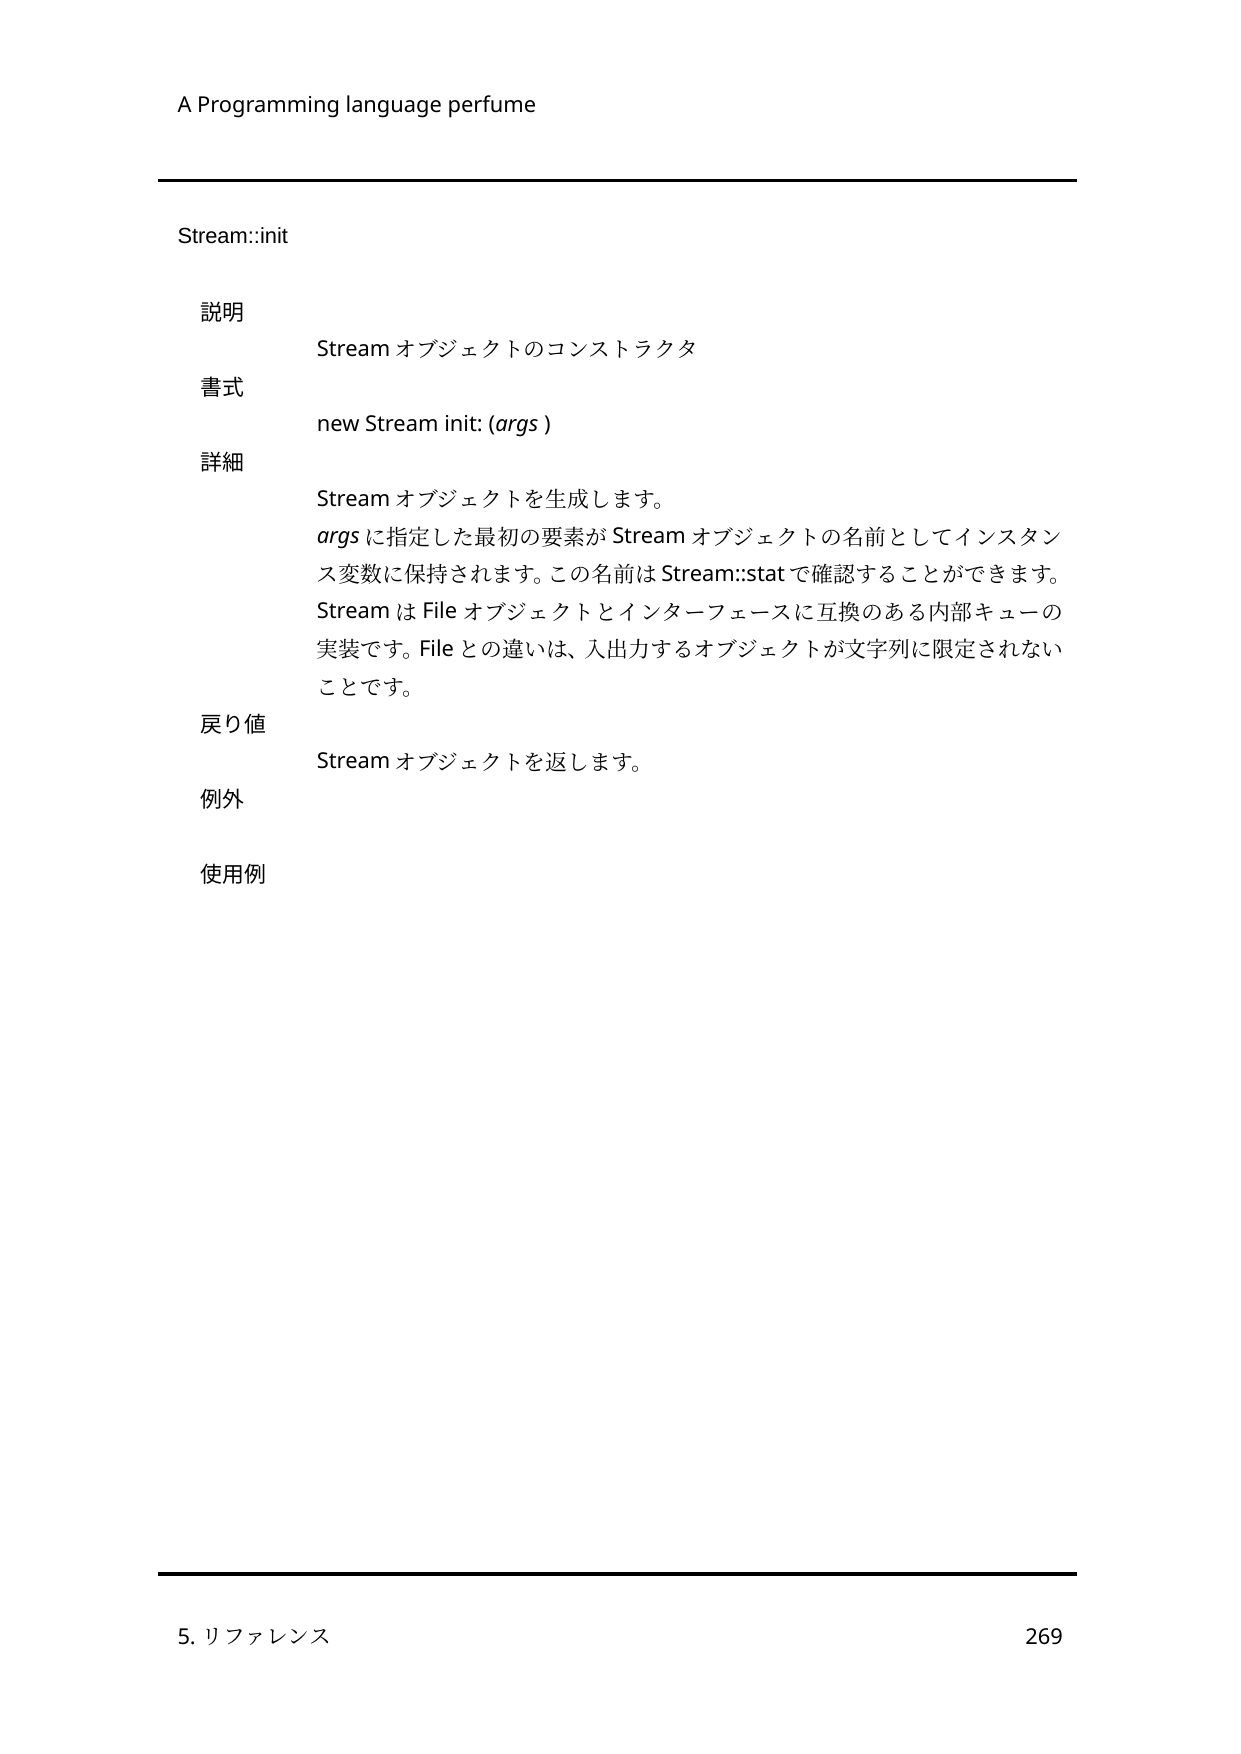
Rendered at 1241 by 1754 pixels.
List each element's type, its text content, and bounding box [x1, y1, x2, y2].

subtitle Stream::init [177, 217, 1063, 254]
table_cell 使用例 [200, 854, 317, 929]
table_cell [317, 779, 1063, 854]
table_cell [317, 854, 1063, 929]
table_cell 詳細 [200, 442, 317, 704]
table_cell Streamオブジェクトを返します。 [317, 704, 1063, 779]
table_header 説明 [200, 292, 317, 367]
table_cell 例外 [200, 779, 317, 854]
table_cell 書式 [200, 367, 317, 442]
table_cell Streamオブジェクトを生成します。 argsに指定した最初の要素がStreamオブジェクトの名前としてインスタンス変数に保持されます。この名前はStream::statで確認することができます。 StreamはFileオブジェクトとインターフェースに互換のある内部キューの実装です。Fileとの違いは、入出力するオブジェクトが文字列に限定されないことです。 [317, 442, 1063, 704]
table_header Streamオブジェクトのコンストラクタ [317, 292, 1063, 367]
table_cell 戻り値 [200, 704, 317, 779]
table_cell new Stream init: (args ) [317, 367, 1063, 442]
